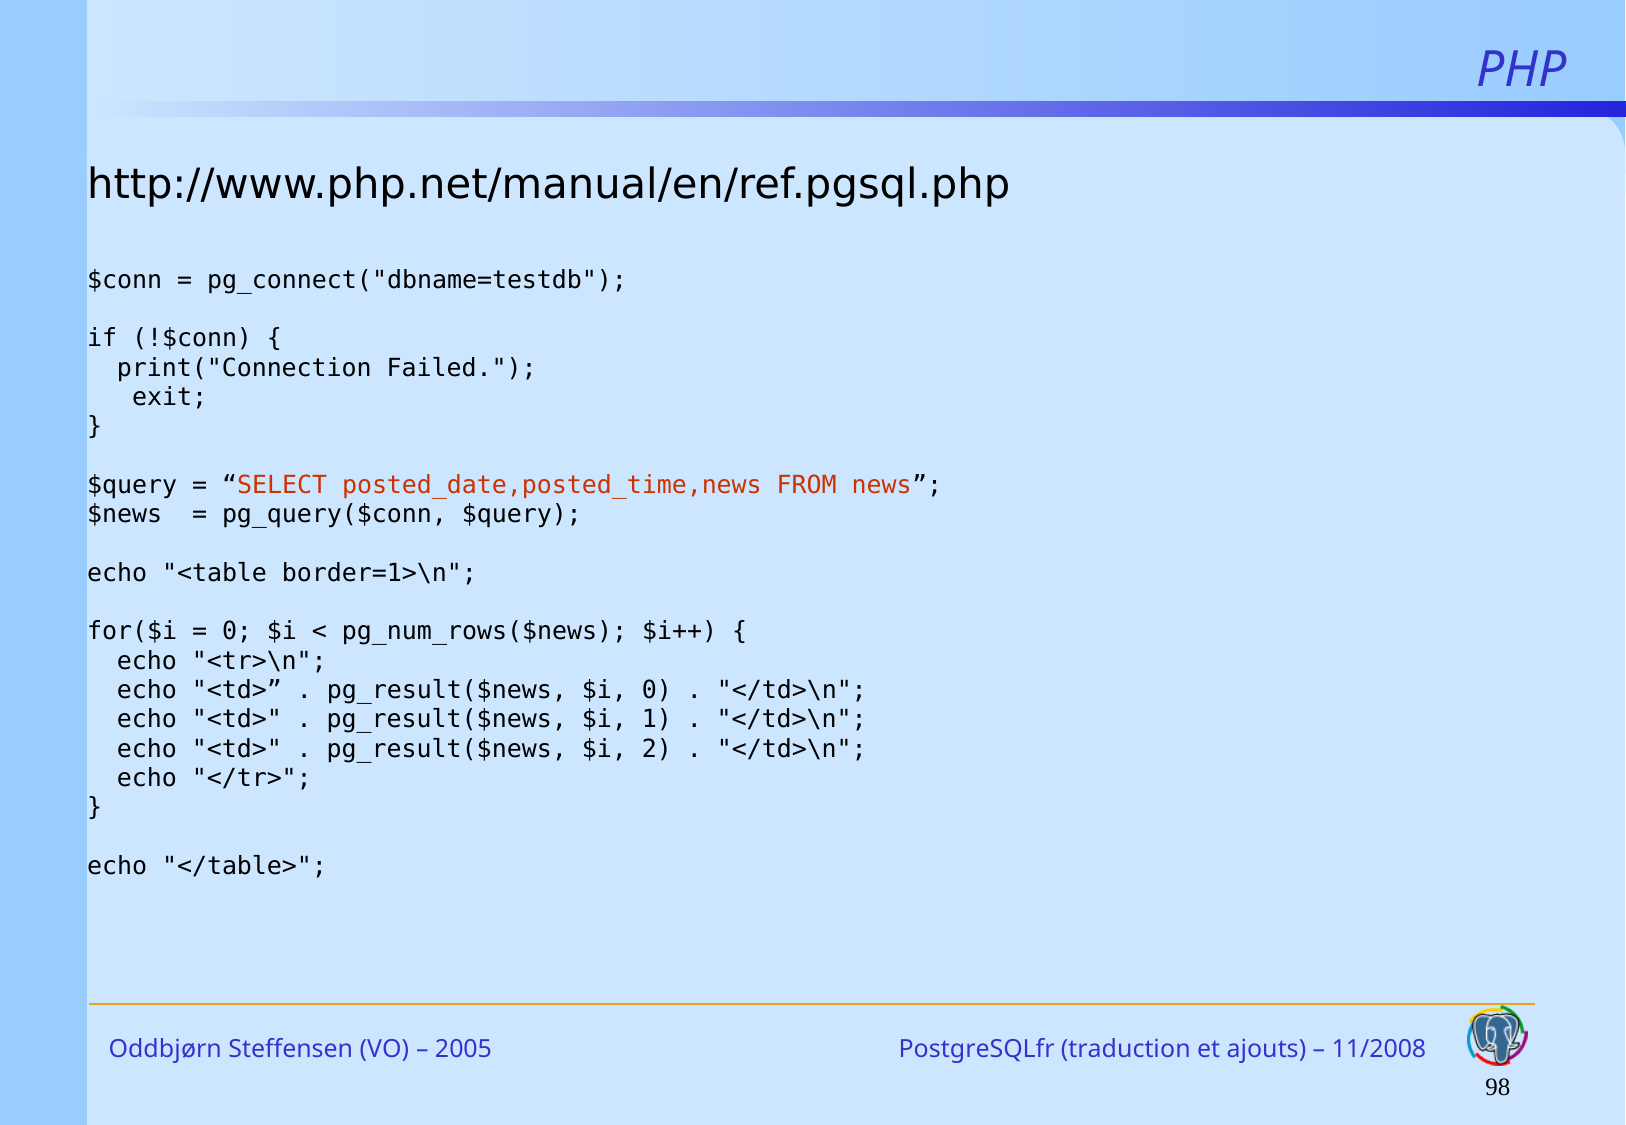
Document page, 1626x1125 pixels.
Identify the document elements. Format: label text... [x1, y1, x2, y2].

list http://www.php.net/manual/en/ref.pgsql.php $conn = pg_connect("dbname=testdb"); if (!$conn) { print("Connection Failed."); exit; } $query = “SELECT posted_date,posted_time,news FROM news”; $news = pg_query($conn, $query); echo "<table border=1>\n"; for($i = 0; $i < pg_num_rows($news); $i++) { echo "<tr>\n"; echo "<td>” . pg_result($news, $i, 0) . "</td>\n"; echo "<td>" . pg_result($news, $i, 1) . "</td>\n"; echo "<td>" . pg_result($news, $i, 2) . "</td>\n"; echo "</tr>"; } echo "</table>"; [86, 159, 1520, 965]
picture [1467, 1005, 1528, 1066]
title PHP [172, 0, 1567, 134]
